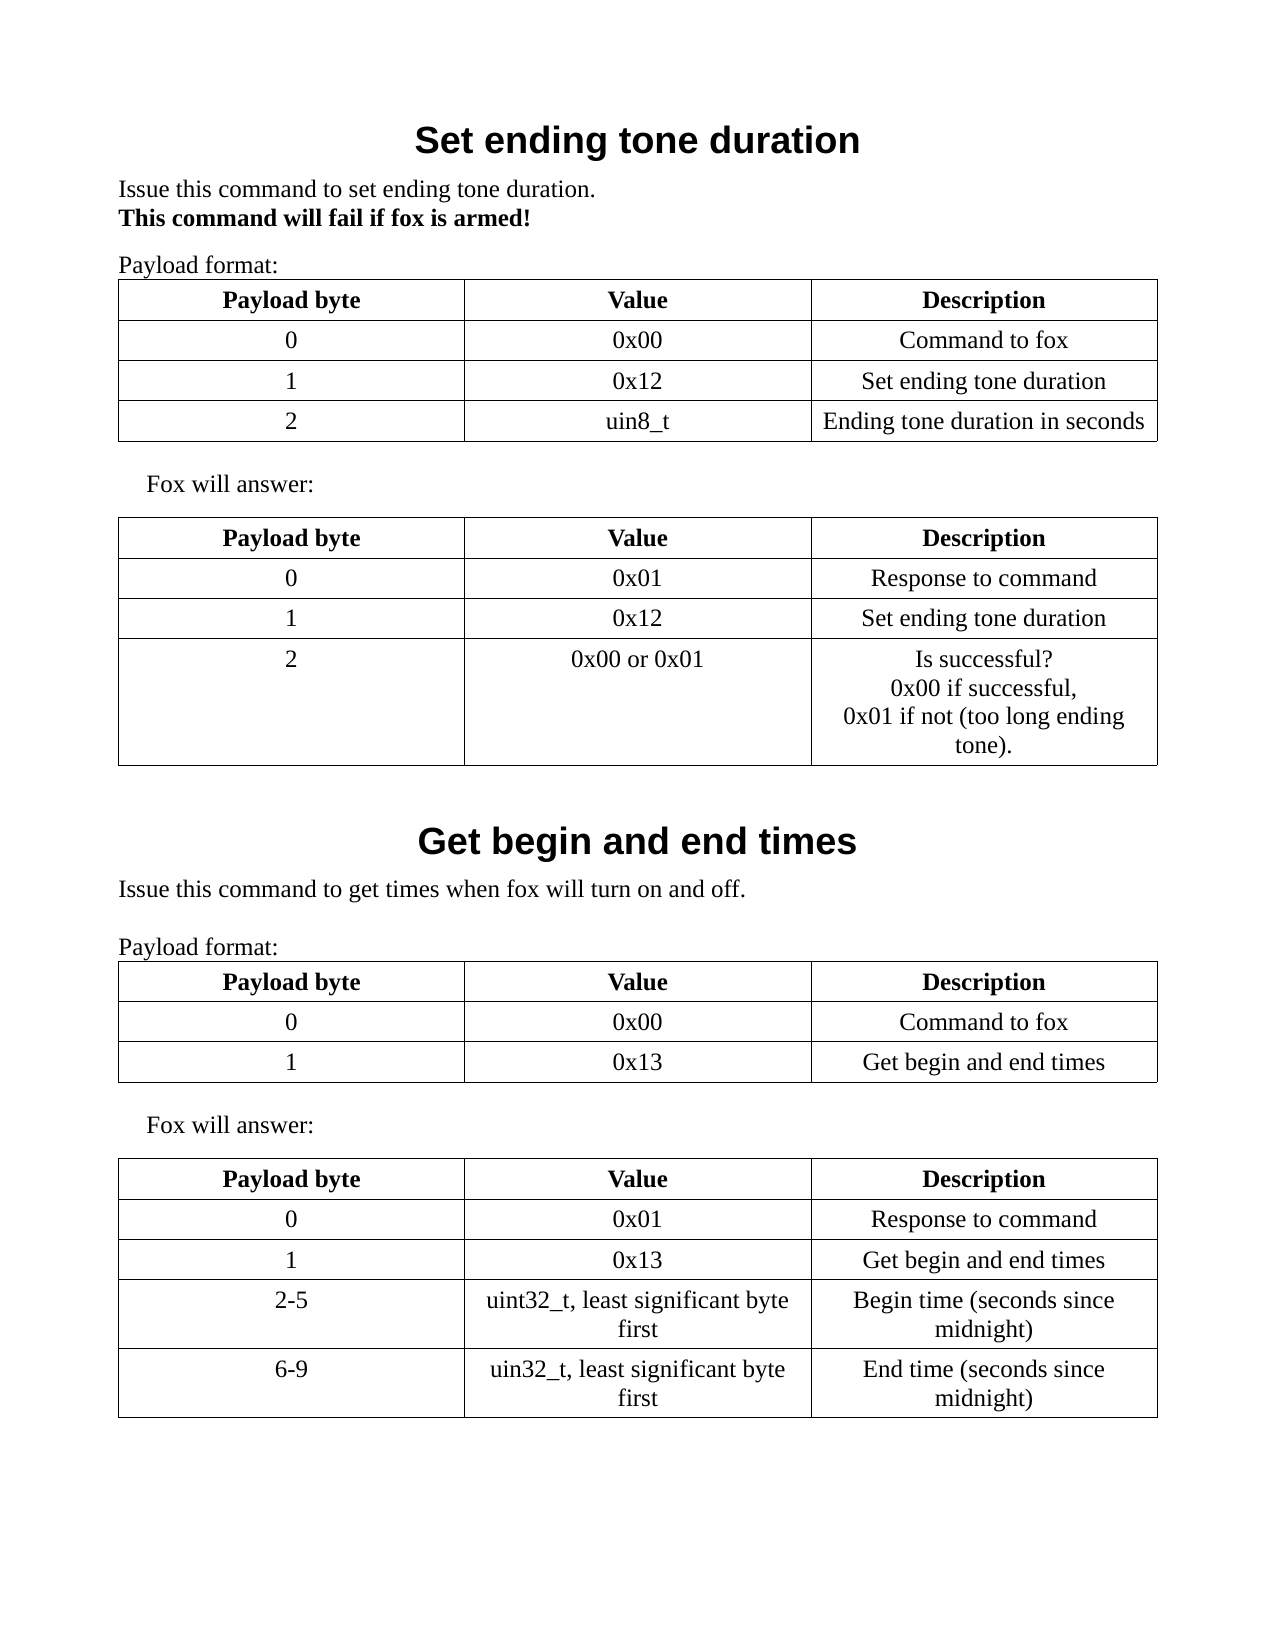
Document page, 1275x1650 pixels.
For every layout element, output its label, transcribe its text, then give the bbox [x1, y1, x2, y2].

text Issue this command to get times when fox will turn on and off. [118, 874, 1157, 903]
table_cell uint32_t, least significant byte first [465, 1280, 811, 1348]
subtitle Get begin and end times [118, 818, 1157, 862]
table_cell 0x12 [465, 361, 811, 400]
text Payload format: [118, 251, 1157, 279]
table_header Description [812, 1159, 1157, 1198]
table_cell 0x12 [465, 599, 811, 638]
table_cell 2 [119, 401, 464, 441]
table_header Value [465, 280, 811, 320]
table_cell Ending tone duration in seconds [812, 401, 1157, 441]
table_cell 0x00 [465, 321, 811, 360]
table_header Payload byte [119, 518, 464, 557]
table_header Payload byte [119, 1159, 464, 1198]
table_cell End time (seconds since midnight) [812, 1349, 1157, 1417]
table_header Description [812, 518, 1157, 557]
table_cell 0 [119, 1200, 464, 1239]
text This command will fail if fox is armed! [118, 203, 1157, 232]
table_cell 2 [119, 639, 464, 764]
table_header Value [465, 1159, 811, 1198]
table_cell Begin time (seconds since midnight) [812, 1280, 1157, 1348]
table_cell Set ending tone duration [812, 361, 1157, 400]
table_header Payload byte [119, 280, 464, 320]
table_cell 0 [119, 1002, 464, 1041]
table_cell 2-5 [119, 1280, 464, 1348]
table_cell 1 [119, 1042, 464, 1082]
text Payload format: [118, 932, 1157, 961]
table_cell Command to fox [812, 1002, 1157, 1041]
table_cell 0x00 [465, 1002, 811, 1041]
subtitle Set ending tone duration [118, 118, 1157, 162]
text Fox will answer: [118, 1111, 1157, 1139]
text Fox will answer: [118, 469, 1157, 498]
table_cell Response to command [812, 559, 1157, 598]
table_cell 0x00 or 0x01 [465, 639, 811, 764]
table_cell 1 [119, 1240, 464, 1279]
table_header Description [812, 962, 1157, 1001]
table_header Value [465, 962, 811, 1001]
table_cell Response to command [812, 1200, 1157, 1239]
table_cell uin8_t [465, 401, 811, 441]
table_cell uin32_t, least significant byte first [465, 1349, 811, 1417]
table_cell 0 [119, 559, 464, 598]
text Issue this command to set ending tone duration. [118, 174, 1157, 203]
table_cell 0x01 [465, 559, 811, 598]
table_cell 0x13 [465, 1042, 811, 1082]
table_cell Get begin and end times [812, 1042, 1157, 1082]
table_cell Command to fox [812, 321, 1157, 360]
table_cell Get begin and end times [812, 1240, 1157, 1279]
table_cell 6-9 [119, 1349, 464, 1417]
table_cell 0 [119, 321, 464, 360]
table_cell 0x01 [465, 1200, 811, 1239]
table_cell 1 [119, 361, 464, 400]
table_header Description [812, 280, 1157, 320]
table_header Payload byte [119, 962, 464, 1001]
table_cell 0x13 [465, 1240, 811, 1279]
table_cell Set ending tone duration [812, 599, 1157, 638]
table_cell 1 [119, 599, 464, 638]
table_header Value [465, 518, 811, 557]
table_cell Is successful? 0x00 if successful, 0x01 if not (too long ending tone). [812, 639, 1157, 764]
